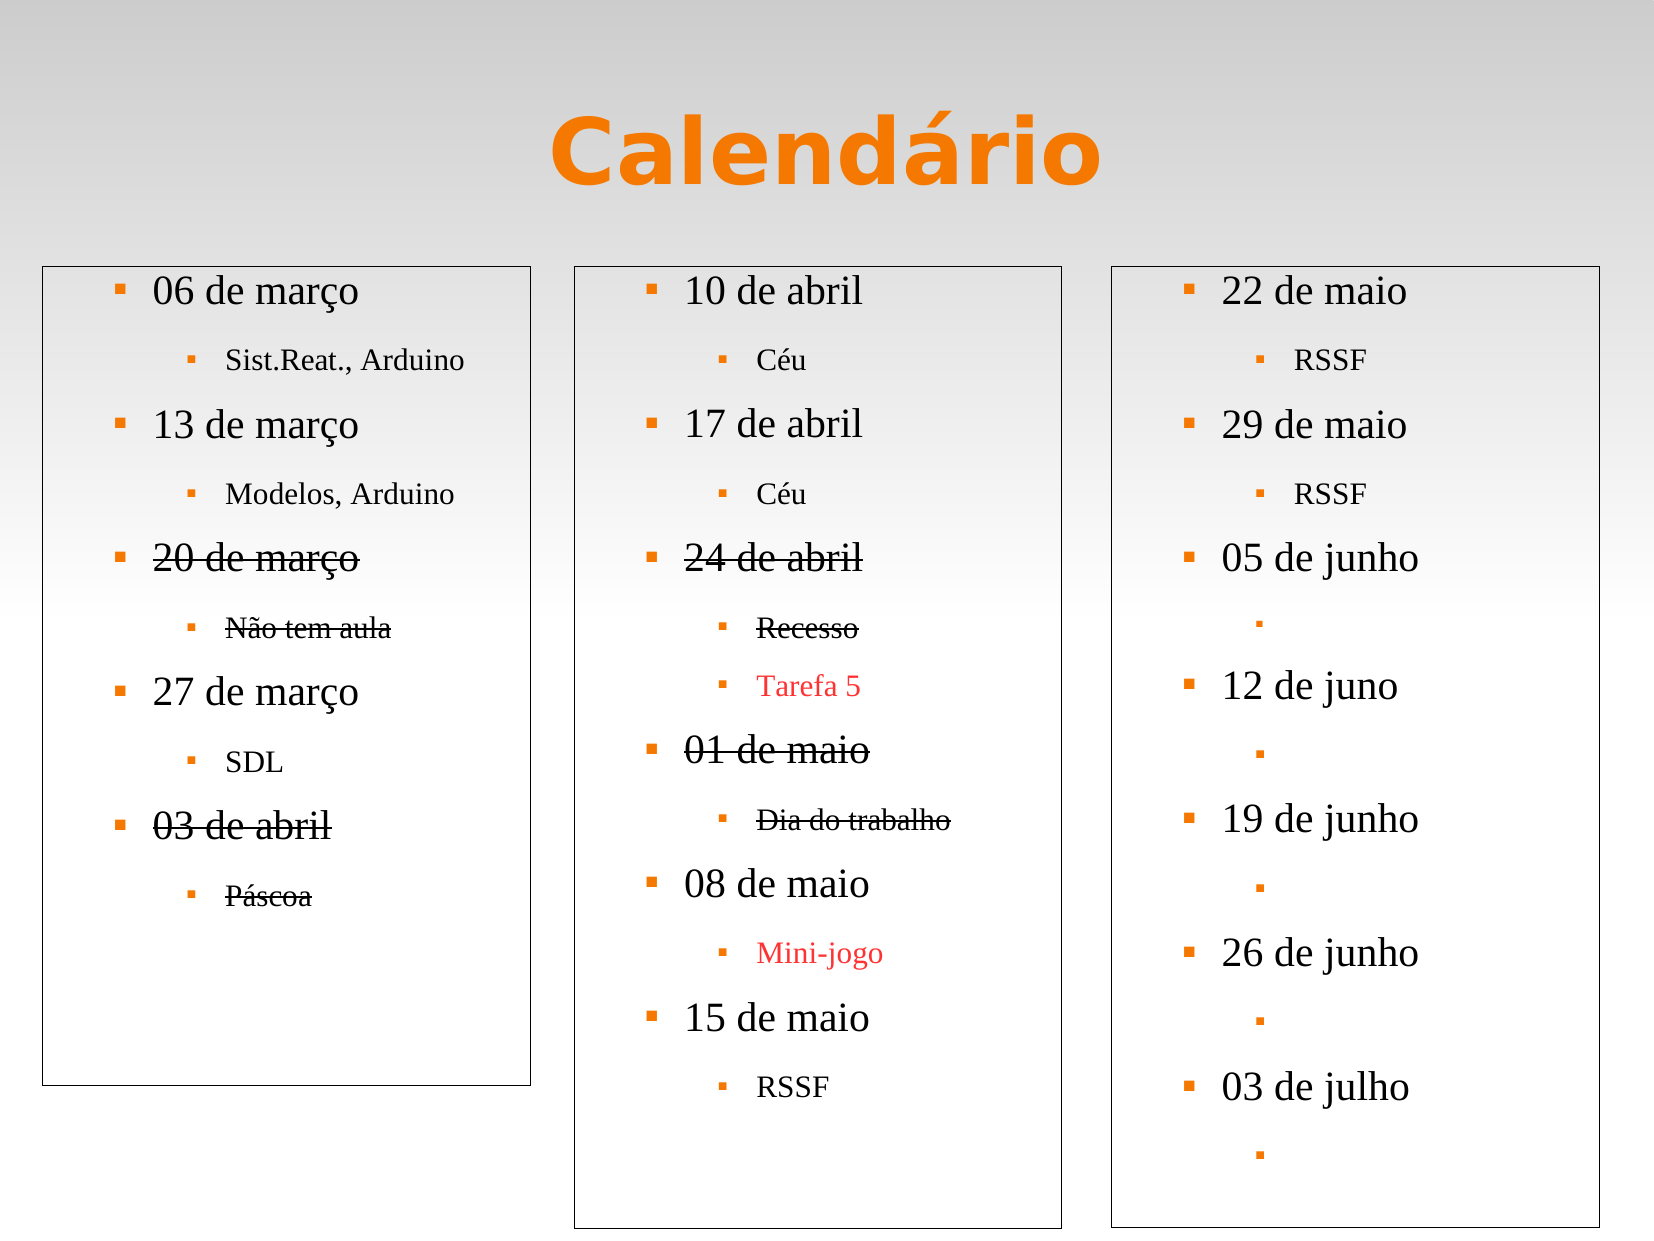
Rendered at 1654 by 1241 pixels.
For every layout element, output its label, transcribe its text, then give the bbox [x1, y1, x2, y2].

list 10 de abril Céu 17 de abril Céu 24 de abril Recesso Tarefa 5 01 de maio Dia do trabalho 08 de maio Mini-jogo 15 de maio RSSF [574, 266, 1062, 1229]
title Calendário [82, 49, 1571, 257]
list 22 de maio RSSF 29 de maio RSSF 05 de junho 12 de juno 19 de junho 26 de junho 03 de julho [1111, 266, 1600, 1228]
list 06 de março Sist.Reat., Arduino 13 de março Modelos, Arduino 20 de março Não tem aula 27 de março SDL 03 de abril Páscoa [42, 266, 531, 1086]
